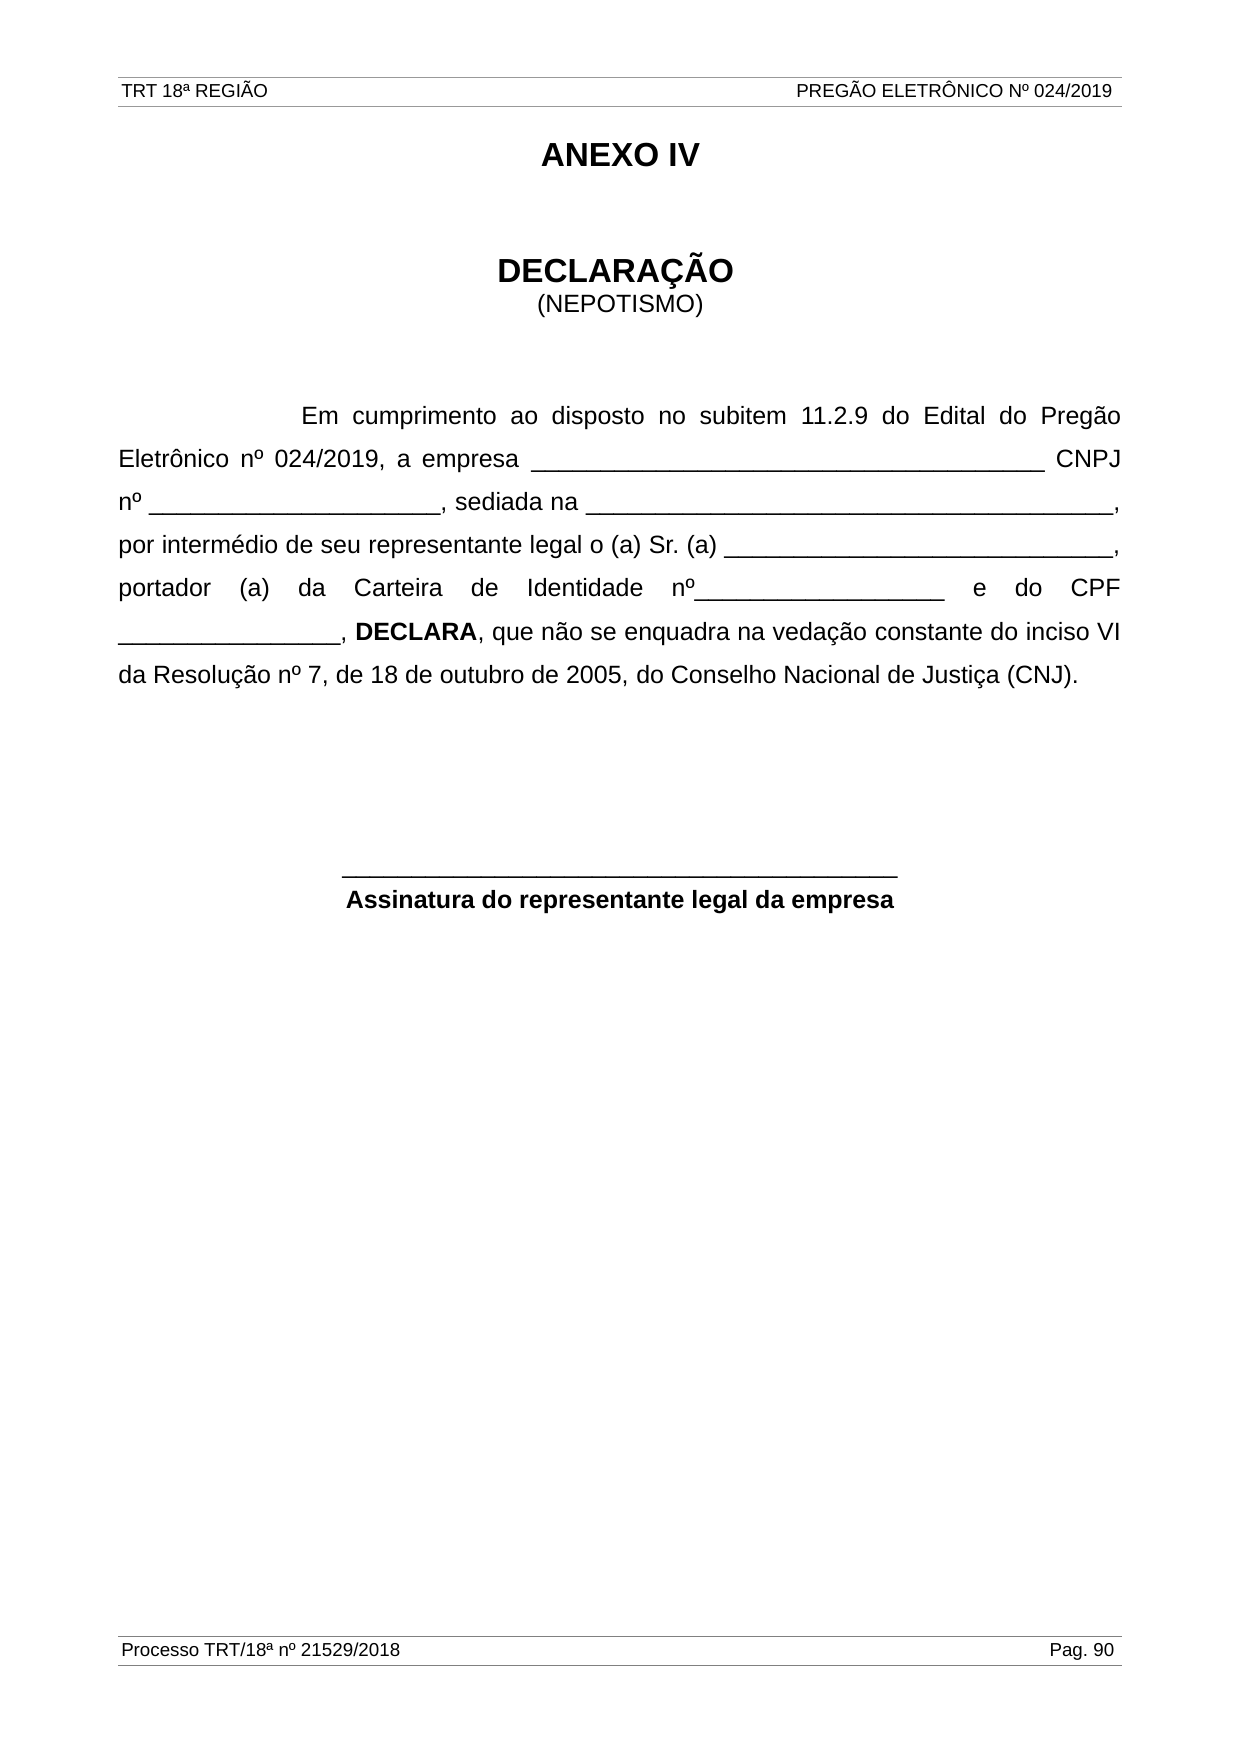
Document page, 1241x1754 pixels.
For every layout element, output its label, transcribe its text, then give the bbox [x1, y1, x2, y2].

text DECLARAÇÃO [118, 251, 1122, 289]
text ________________________________________ [118, 850, 1122, 879]
text (NEPOTISMO) [118, 289, 1122, 318]
text ANEXO IV [118, 136, 1122, 174]
text Assinatura do representante legal da empresa [118, 879, 1122, 914]
text Em cumprimento ao disposto no subitem 11.2.9 do Edital do Pregão Eletrônico nº 024/2019, a empresa _____________________________________ CNPJ nº _____________________, sediada na ______________________________________, por intermédio de seu representante legal o (a) Sr. (a) ____________________________, portador (a) da Carteira de Identidade nº__________________ e do CPF ________________, DECLARA, que não se enquadra na vedação constante do inciso VI da Resolução nº 7, de 18 de outubro de 2005, do Conselho Nacional de Justiça (CNJ). [118, 401, 1122, 688]
